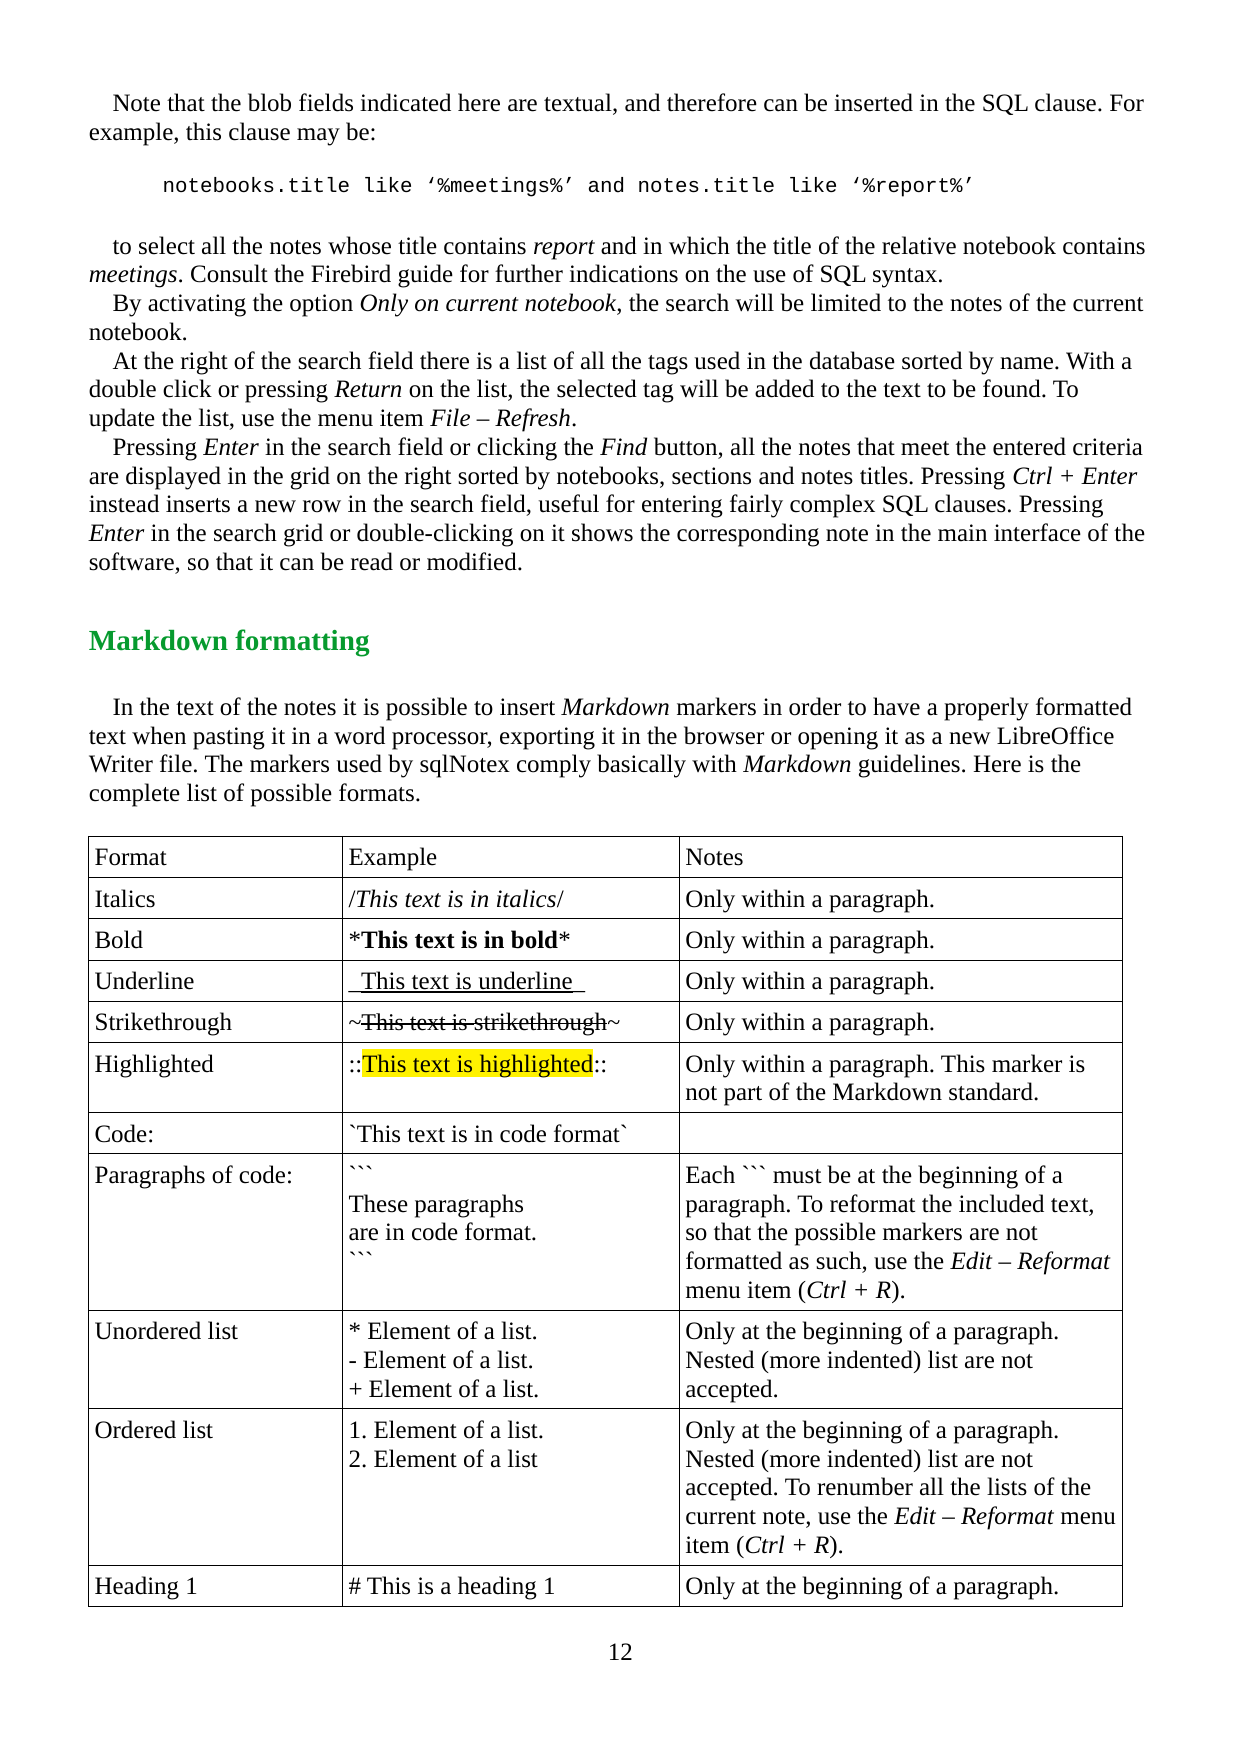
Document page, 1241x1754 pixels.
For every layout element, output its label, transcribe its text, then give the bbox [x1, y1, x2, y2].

table_cell # This is a heading 1 [343, 1566, 679, 1606]
table_cell /This text is in italics/ [343, 878, 679, 918]
table_cell Only at the beginning of a paragraph. Nested (more indented) list are not accepted. [680, 1311, 1122, 1408]
table_cell ::This text is highlighted:: [343, 1043, 679, 1112]
table_header Format [89, 837, 342, 877]
table_cell Italics [89, 878, 342, 918]
table_cell Only within a paragraph. [680, 919, 1122, 959]
table_cell Each ``` must be at the beginning of a paragraph. To reformat the included text, so that the possible markers are not formatted as such, use the Edit – Reformat menu item (Ctrl + R). [680, 1154, 1122, 1309]
table_cell Only at the beginning of a paragraph. Nested (more indented) list are not accepted. To renumber all the lists of the current note, use the Edit – Reformat menu item (Ctrl + R). [680, 1409, 1122, 1564]
table_cell Code: [89, 1113, 342, 1153]
subtitle Markdown formatting [88, 623, 1152, 657]
table_cell ``` These paragraphs are in code format. ``` [343, 1154, 679, 1309]
table_cell Paragraphs of code: [89, 1154, 342, 1309]
table_cell Only within a paragraph. This marker is not part of the Markdown standard. [680, 1043, 1122, 1112]
text At the right of the search field there is a list of all the tags used in the database sorted by name. With a double click or pressing Return on the list, the selected tag will be added to the text to be found. To update the list, use the menu item File – Refresh. [88, 346, 1152, 432]
table_cell Only within a paragraph. [680, 961, 1122, 1001]
table_cell `This text is in code format` [343, 1113, 679, 1153]
text By activating the option Only on current notebook, the search will be limited to the notes of the current notebook. [88, 288, 1152, 346]
table_cell *This text is in bold* [343, 919, 679, 959]
text notebooks.title like ‘%meetings%’ and notes.title like ‘%report%’ [88, 175, 1152, 198]
table_cell Only at the beginning of a paragraph. [680, 1566, 1122, 1606]
table_cell [680, 1113, 1122, 1153]
table_cell Ordered list [89, 1409, 342, 1564]
text Note that the blob fields indicated here are textual, and therefore can be inserted in the SQL clause. For example, this clause may be: [88, 88, 1152, 146]
table_cell _This text is underline_ [343, 961, 679, 1001]
table_cell Underline [89, 961, 342, 1001]
table_header Notes [680, 837, 1122, 877]
table_cell Only within a paragraph. [680, 878, 1122, 918]
table_cell Unordered list [89, 1311, 342, 1408]
table_cell Strikethrough [89, 1002, 342, 1042]
table_cell ~This text is strikethrough~ [343, 1002, 679, 1042]
table_cell Highlighted [89, 1043, 342, 1112]
table_cell Bold [89, 919, 342, 959]
text In the text of the notes it is possible to insert Markdown markers in order to have a properly formatted text when pasting it in a word processor, exporting it in the browser or opening it as a new LibreOffice Writer file. The markers used by sqlNotex comply basically with Markdown guidelines. Here is the complete list of possible formats. [88, 692, 1152, 807]
text to select all the notes whose title contains report and in which the title of the relative notebook contains meetings. Consult the Firebird guide for further indications on the use of SQL syntax. [88, 231, 1152, 288]
text Pressing Enter in the search field or clicking the Find button, all the notes that meet the entered criteria are displayed in the grid on the right sorted by notebooks, sections and notes titles. Pressing Ctrl + Enter instead inserts a new row in the search field, useful for entering fairly complex SQL clauses. Pressing Enter in the search grid or double-clicking on it shows the corresponding note in the main interface of the software, so that it can be read or modified. [88, 432, 1152, 576]
table_cell * Element of a list. - Element of a list. + Element of a list. [343, 1311, 679, 1408]
table_cell 1. Element of a list. 2. Element of a list [343, 1409, 679, 1564]
table_cell Only within a paragraph. [680, 1002, 1122, 1042]
table_header Example [343, 837, 679, 877]
table_cell Heading 1 [89, 1566, 342, 1606]
